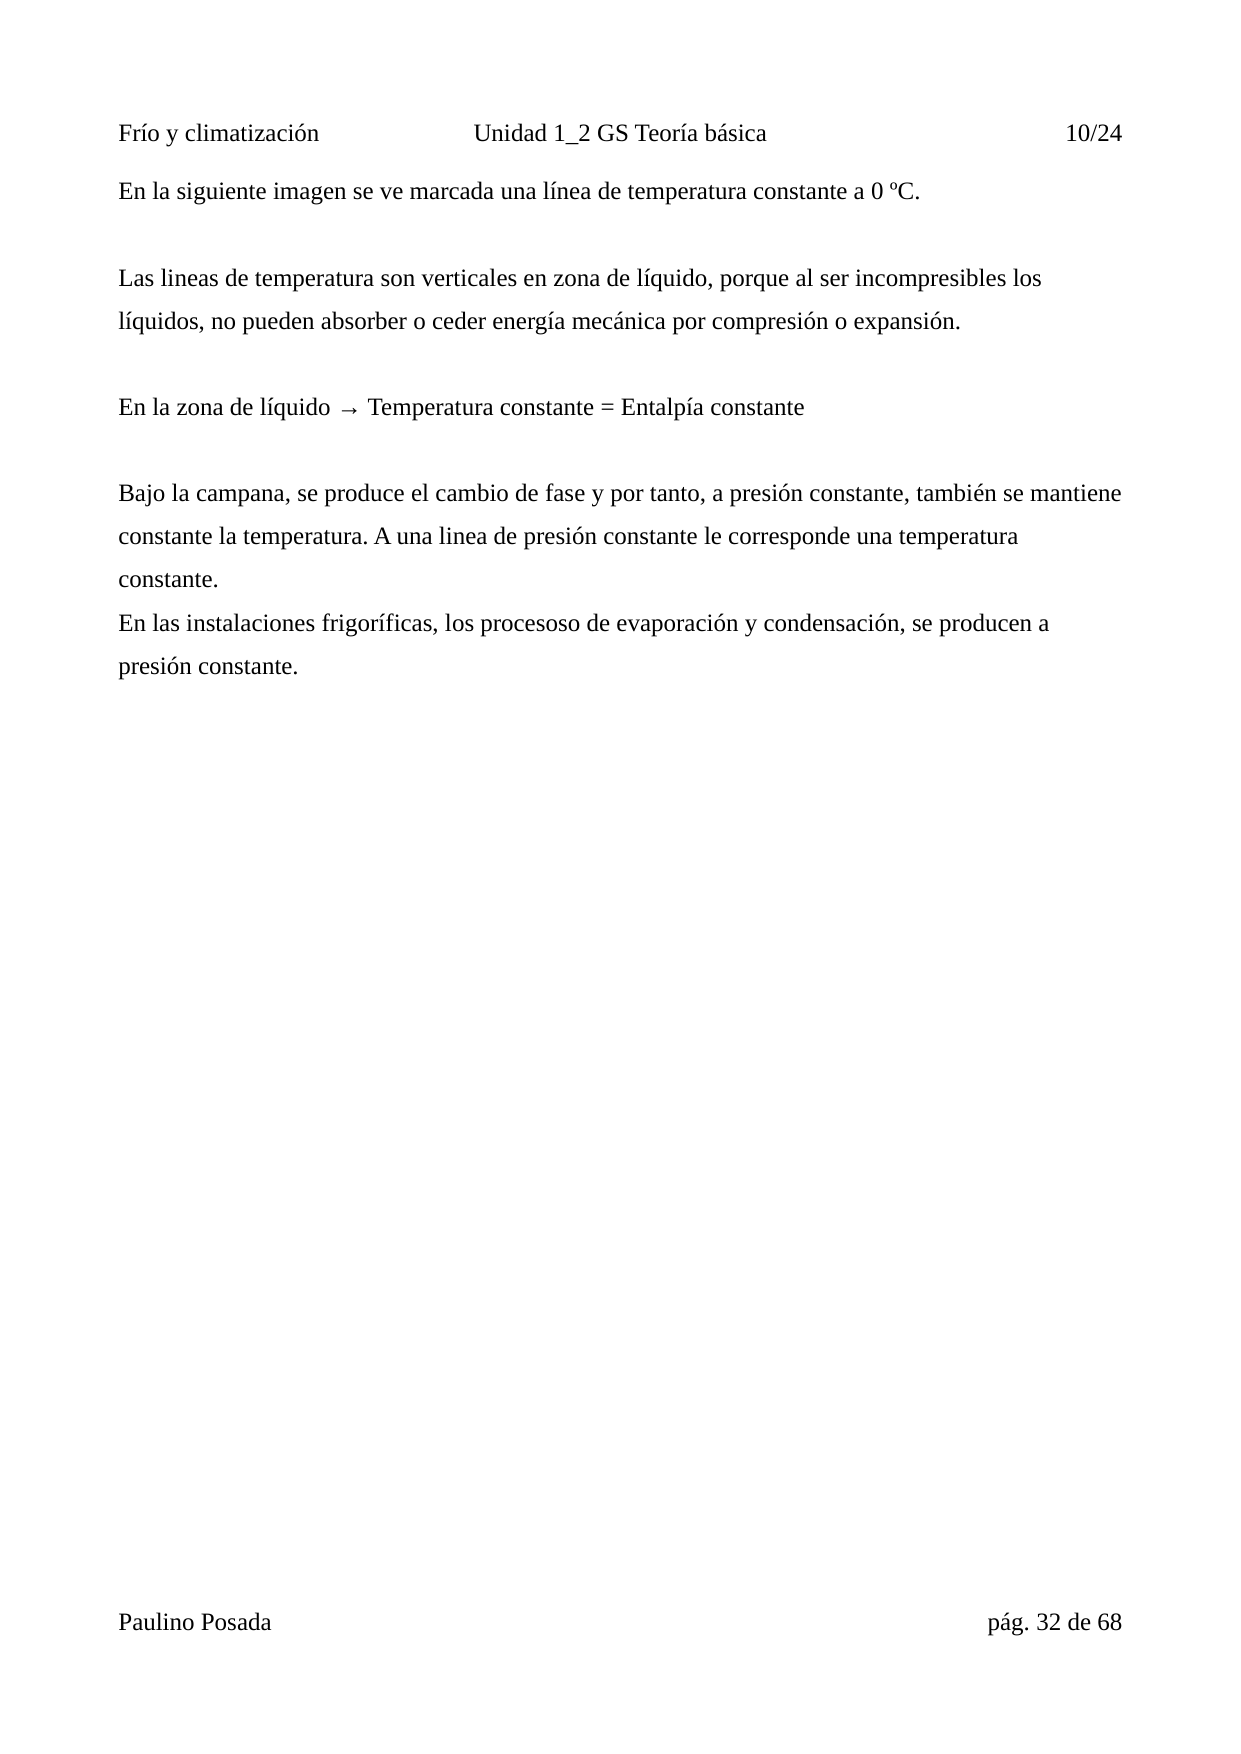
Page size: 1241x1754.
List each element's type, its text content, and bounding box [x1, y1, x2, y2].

text Las lineas de temperatura son verticales en zona de líquido, porque al ser incompresibles los líquidos, no pueden absorber o ceder energía mecánica por compresión o expansión. [118, 263, 1122, 334]
text En las instalaciones frigoríficas, los procesoso de evaporación y condensación, se producen a presión constante. [118, 608, 1122, 679]
text En la siguiente imagen se ve marcada una línea de temperatura constante a 0 ºC. [118, 176, 1122, 205]
text Bajo la campana, se produce el cambio de fase y por tanto, a presión constante, también se mantiene constante la temperatura. A una linea de presión constante le corresponde una temperatura constante. [118, 478, 1122, 593]
text En la zona de líquido → Temperatura constante = Entalpía constante [118, 392, 1122, 421]
